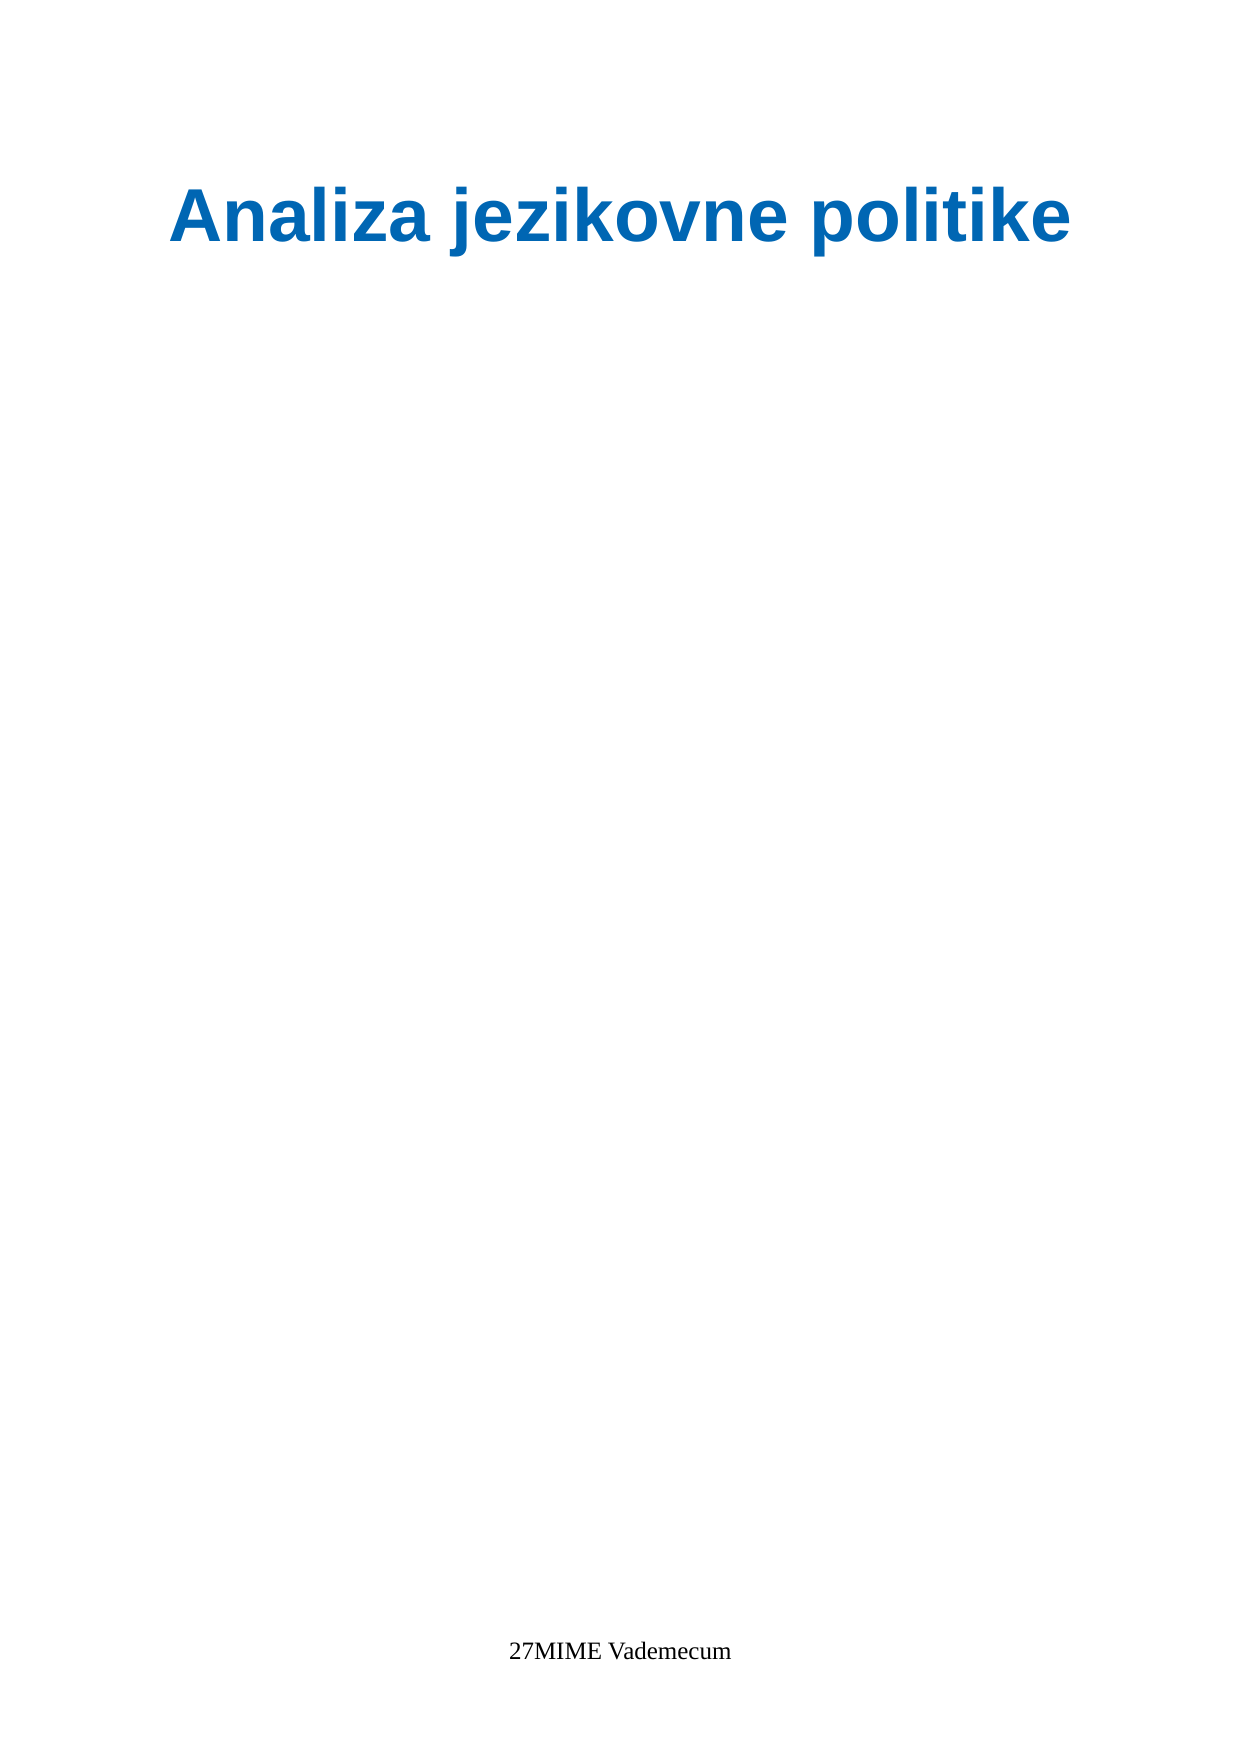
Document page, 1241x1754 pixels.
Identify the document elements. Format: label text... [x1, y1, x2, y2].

title Analiza jezikovne politike [88, 171, 1152, 257]
